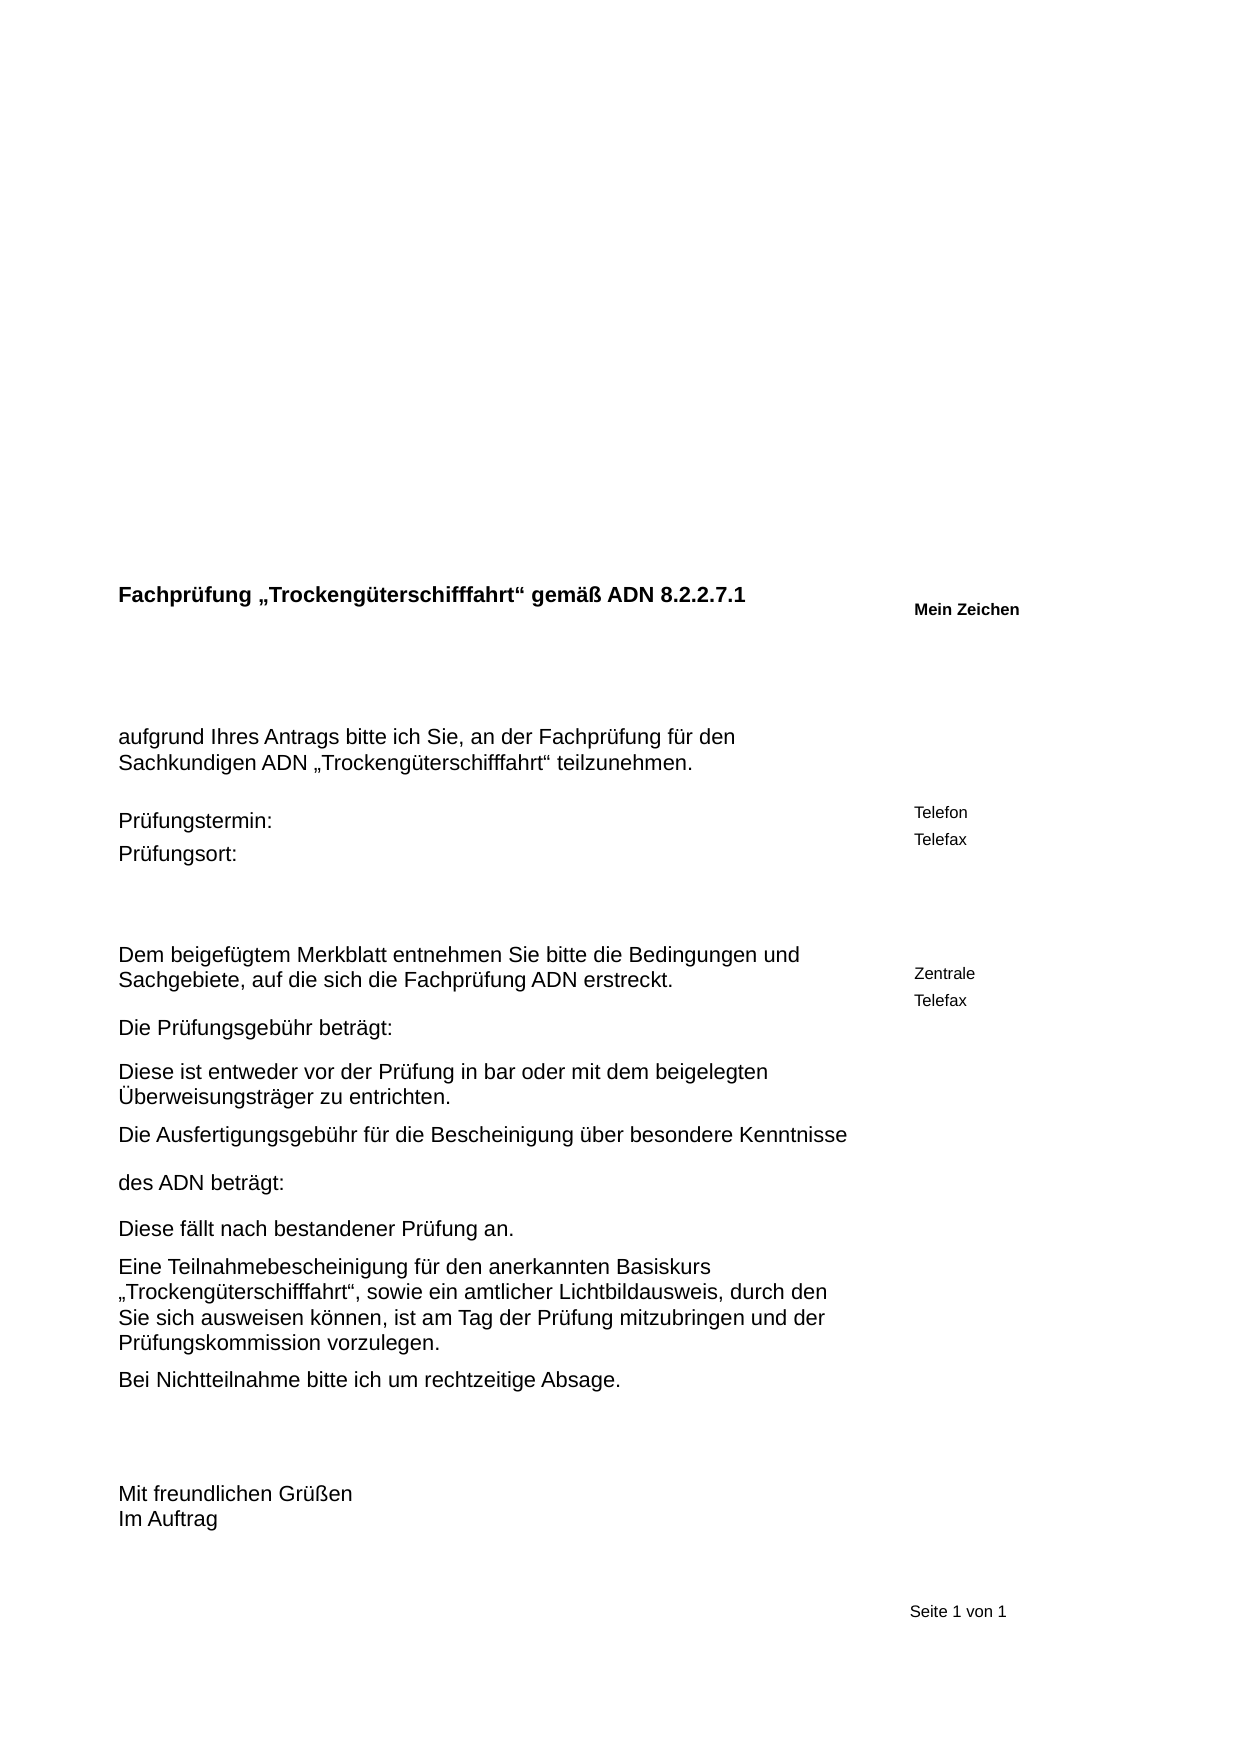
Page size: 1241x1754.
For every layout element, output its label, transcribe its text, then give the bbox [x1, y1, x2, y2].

text Die Ausfertigungsgebühr für die Bescheinigung über besondere Kenntnisse [118, 1122, 862, 1147]
text Seite 1 von 1 [909, 1602, 1175, 1621]
text des ADN beträgt: [118, 1159, 285, 1204]
text Die Prüfungsgebühr beträgt: [118, 1005, 393, 1046]
text aufgrund Ihres Antrags bitte ich Sie, an der Fachprüfung für den Sachkundigen ADN „Trockengüterschifffahrt“ teilzunehmen. [118, 724, 862, 775]
text [828, 841, 862, 867]
text Fachprüfung „Trockengüterschifffahrt“ gemäß ADN 8.2.2.7.1 [118, 582, 862, 607]
text Telefax [909, 987, 983, 1014]
text Telefon [909, 799, 983, 826]
text Telefax [909, 826, 983, 853]
text Bei Nichtteilnahme bitte ich um rechtzeitige Absage. [118, 1367, 862, 1393]
text Dem beigefügtem Merkblatt entnehmen Sie bitte die Bedingungen und Sachgebiete, auf die sich die Fachprüfung ADN erstreckt. [118, 942, 862, 992]
text Diese fällt nach bestandener Prüfung an. [118, 1216, 862, 1242]
text Mein Zeichen [909, 597, 1175, 618]
text Prüfungstermin: [118, 800, 279, 841]
text [629, 1005, 862, 1046]
text Zentrale [909, 960, 983, 987]
text Eine Teilnahmebescheinigung für den anerkannten Basiskurs „Trockengüterschifffahrt“, sowie ein amtlicher Lichtbildausweis, durch den Sie sich ausweisen können, ist am Tag der Prüfung mitzubringen und der Prüfungskommission vorzulegen. [118, 1254, 862, 1355]
text [521, 1159, 862, 1204]
text Mit freundlichen Grüßen [118, 1481, 862, 1506]
text Prüfungsort: [118, 841, 276, 867]
text Diese ist entweder vor der Prüfung in bar oder mit dem beigelegten Überweisungsträger zu entrichten. [118, 1059, 862, 1109]
text Im Auftrag [118, 1506, 862, 1531]
